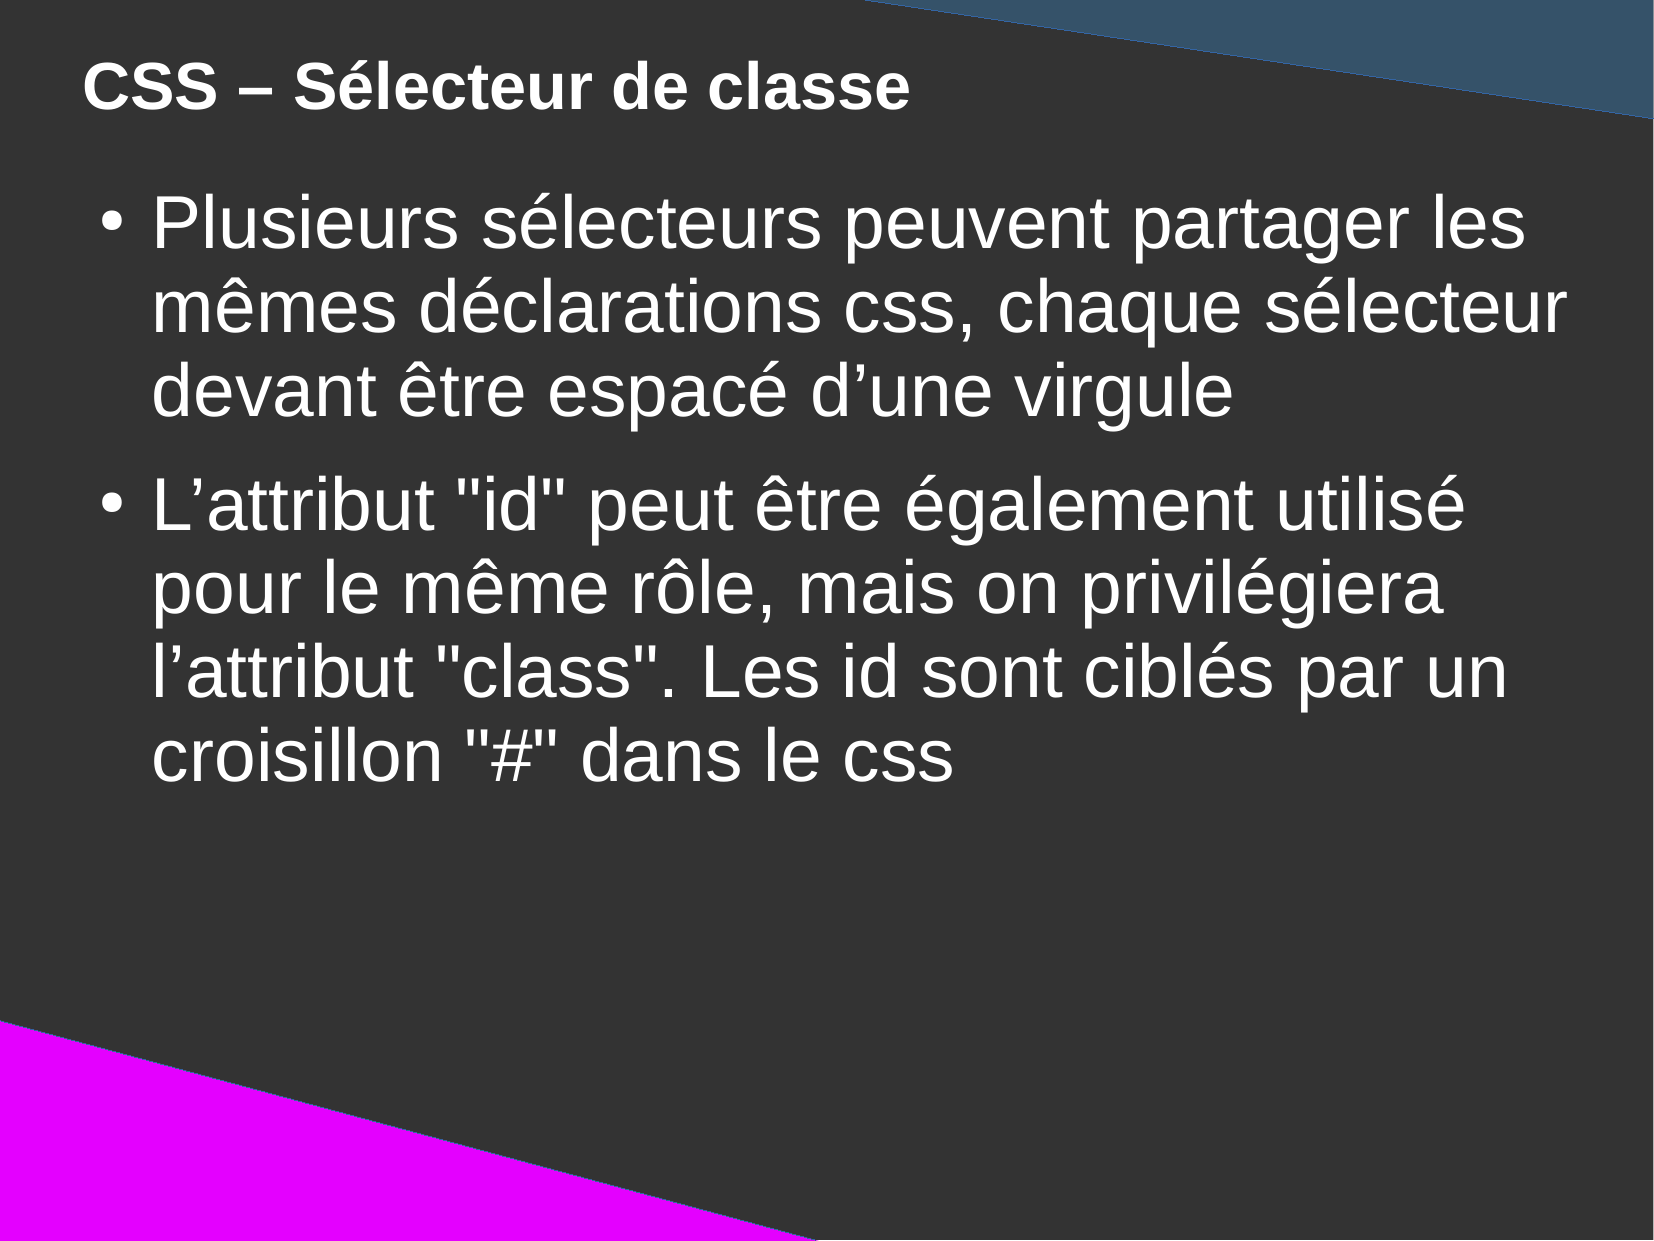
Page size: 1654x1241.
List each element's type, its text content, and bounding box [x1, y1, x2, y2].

text_box [865, 0, 1654, 119]
title CSS – Sélecteur de classe [82, 49, 1571, 152]
list Plusieurs sélecteurs peuvent partager les mêmes déclarations css, chaque sélecteur devant être espacé d’une virgule L’attribut "id" peut être également utilisé pour le même rôle, mais on privilégiera l’attribut "class". Les id sont ciblés par un croisillon "#" dans le css [80, 180, 1605, 1111]
text_box [0, 1020, 819, 1241]
